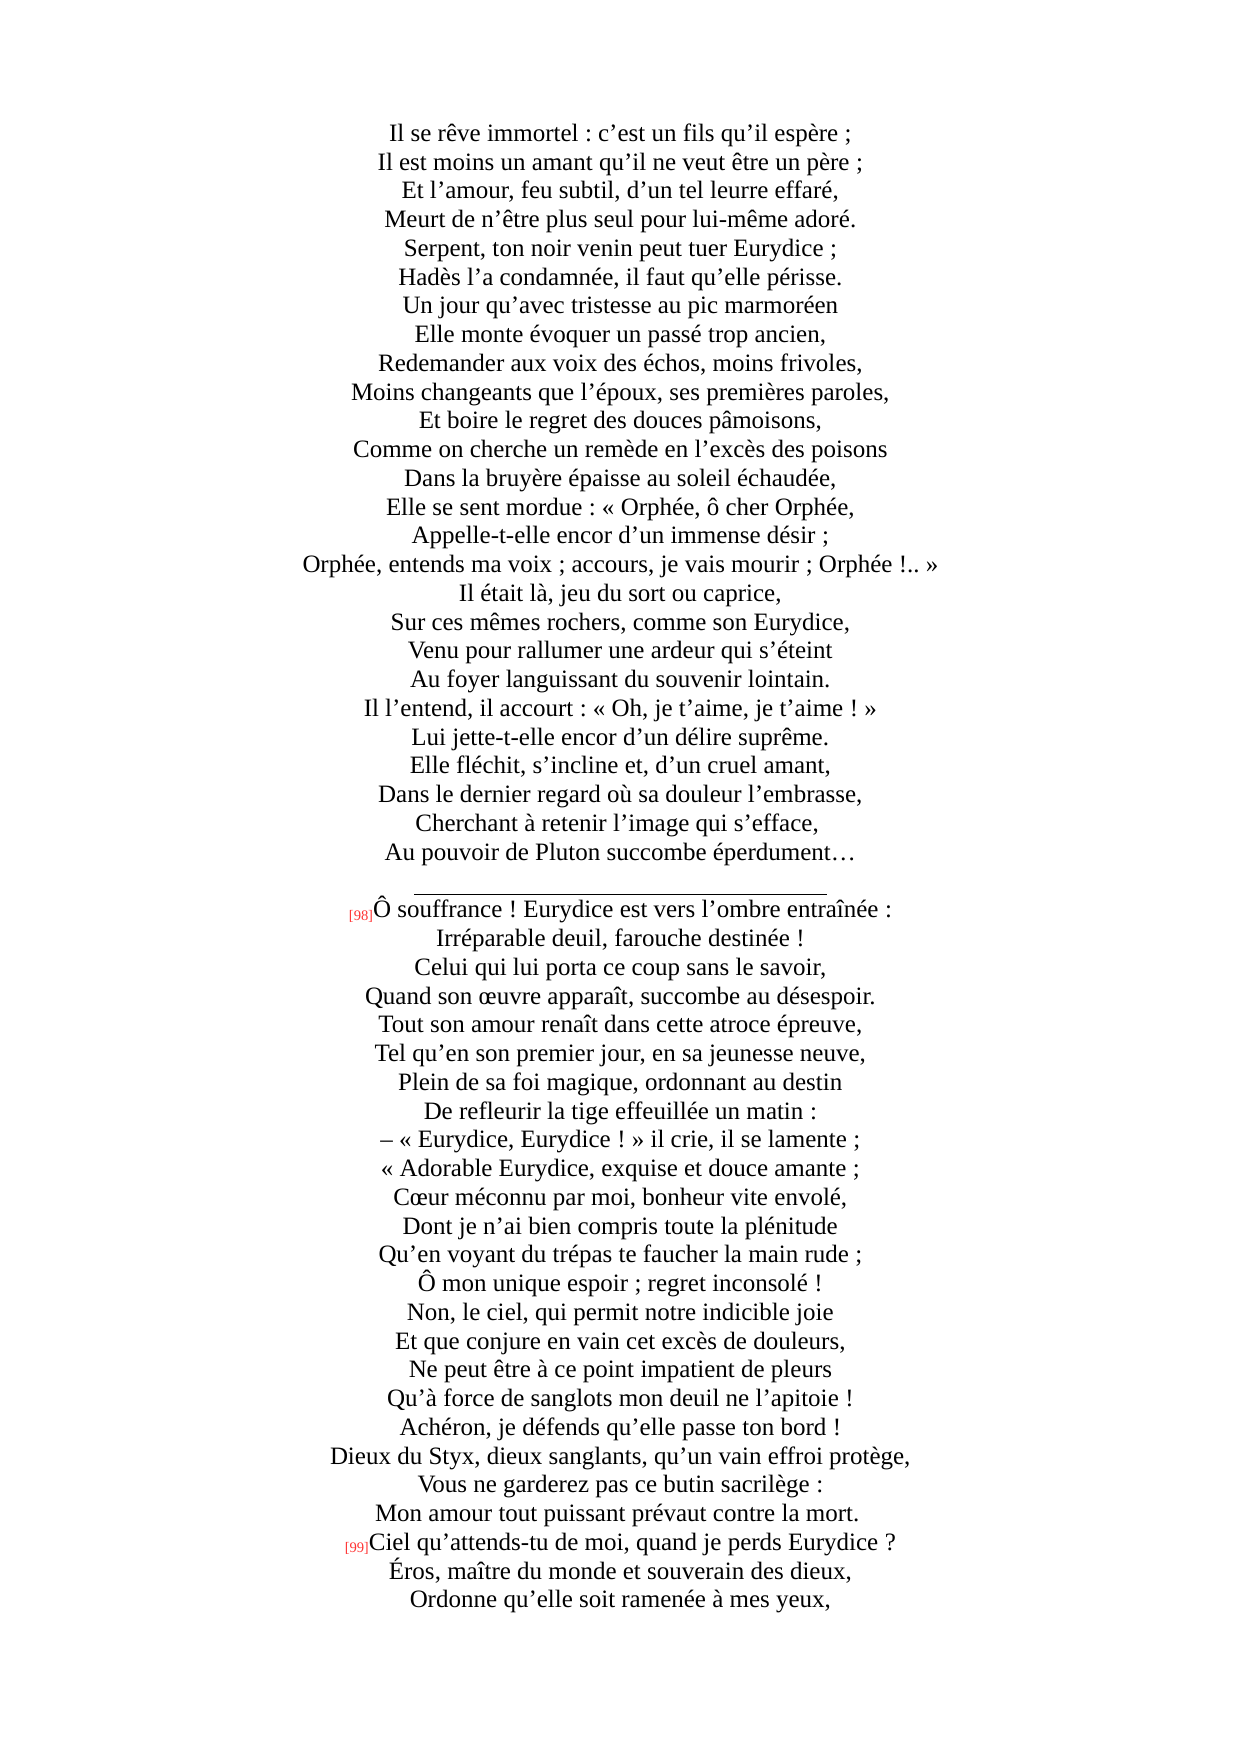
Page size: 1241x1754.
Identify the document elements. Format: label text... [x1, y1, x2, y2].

text Sur ces mêmes rochers, comme son Eurydice, [118, 607, 1122, 636]
text Dans le dernier regard où sa douleur l’embrasse, [118, 779, 1122, 808]
text Elle fléchit, s’incline et, d’un cruel amant, [118, 751, 1122, 779]
text Il se rêve immortel : c’est un fils qu’il espère ; [118, 118, 1122, 147]
text Venu pour rallumer une ardeur qui s’éteint [118, 636, 1122, 664]
text Hadès l’a condamnée, il faut qu’elle périsse. [118, 262, 1122, 291]
text Cherchant à retenir l’image qui s’efface, [118, 808, 1122, 837]
text Un jour qu’avec tristesse au pic marmoréen [118, 291, 1122, 319]
text Vous ne garderez pas ce butin sacrilège : [118, 1469, 1122, 1498]
text Dont je n’ai bien compris toute la plénitude [118, 1211, 1122, 1239]
text Meurt de n’être plus seul pour lui-même adoré. [118, 204, 1122, 233]
text Ô mon unique espoir ; regret inconsolé ! [118, 1268, 1122, 1297]
text Lui jette-t-elle encor d’un délire suprême. [118, 722, 1122, 751]
text Cœur méconnu par moi, bonheur vite envolé, [118, 1182, 1122, 1211]
text [99]Ciel qu’attends-tu de moi, quand je perds Eurydice ? [118, 1527, 1122, 1556]
text « Adorable Eurydice, exquise et douce amante ; [118, 1153, 1122, 1182]
text Redemander aux voix des échos, moins frivoles, [118, 348, 1122, 377]
text Ordonne qu’elle soit ramenée à mes yeux, [118, 1584, 1122, 1613]
text De refleurir la tige effeuillée un matin : [118, 1096, 1122, 1124]
text Mon amour tout puissant prévaut contre la mort. [118, 1498, 1122, 1527]
text Comme on cherche un remède en l’excès des poisons [118, 434, 1122, 463]
text Au foyer languissant du souvenir lointain. [118, 664, 1122, 693]
text Moins changeants que l’époux, ses premières paroles, [118, 377, 1122, 406]
text Qu’à force de sanglots mon deuil ne l’apitoie ! [118, 1383, 1122, 1412]
text Achéron, je défends qu’elle passe ton bord ! [118, 1412, 1122, 1441]
text Il était là, jeu du sort ou caprice, [118, 578, 1122, 607]
text Irréparable deuil, farouche destinée ! [118, 923, 1122, 952]
text Dieux du Styx, dieux sanglants, qu’un vain effroi protège, [118, 1441, 1122, 1469]
text [98]Ô souffrance ! Eurydice est vers l’ombre entraînée : [118, 894, 1122, 923]
text Plein de sa foi magique, ordonnant au destin [118, 1067, 1122, 1096]
text Celui qui lui porta ce coup sans le savoir, [118, 952, 1122, 981]
text Au pouvoir de Pluton succombe éperdument… [118, 837, 1122, 866]
text Tel qu’en son premier jour, en sa jeunesse neuve, [118, 1038, 1122, 1067]
text Éros, maître du monde et souverain des dieux, [118, 1556, 1122, 1584]
text Et boire le regret des douces pâmoisons, [118, 406, 1122, 434]
text Dans la bruyère épaisse au soleil échaudée, [118, 463, 1122, 492]
text Et que conjure en vain cet excès de douleurs, [118, 1326, 1122, 1354]
text Ne peut être à ce point impatient de pleurs [118, 1354, 1122, 1383]
text Quand son œuvre apparaît, succombe au désespoir. [118, 981, 1122, 1009]
text Orphée, entends ma voix ; accours, je vais mourir ; Orphée !.. » [118, 549, 1122, 578]
text – « Eurydice, Eurydice ! » il crie, il se lamente ; [118, 1124, 1122, 1153]
text Non, le ciel, qui permit notre indicible joie [118, 1297, 1122, 1326]
text Et l’amour, feu subtil, d’un tel leurre effaré, [118, 176, 1122, 204]
text Qu’en voyant du trépas te faucher la main rude ; [118, 1239, 1122, 1268]
text Il l’entend, il accourt : « Oh, je t’aime, je t’aime ! » [118, 693, 1122, 722]
text Serpent, ton noir venin peut tuer Eurydice ; [118, 233, 1122, 262]
text Tout son amour renaît dans cette atroce épreuve, [118, 1009, 1122, 1038]
text Appelle-t-elle encor d’un immense désir ; [118, 521, 1122, 549]
text Elle se sent mordue : « Orphée, ô cher Orphée, [118, 492, 1122, 521]
text Il est moins un amant qu’il ne veut être un père ; [118, 147, 1122, 176]
text Elle monte évoquer un passé trop ancien, [118, 319, 1122, 348]
